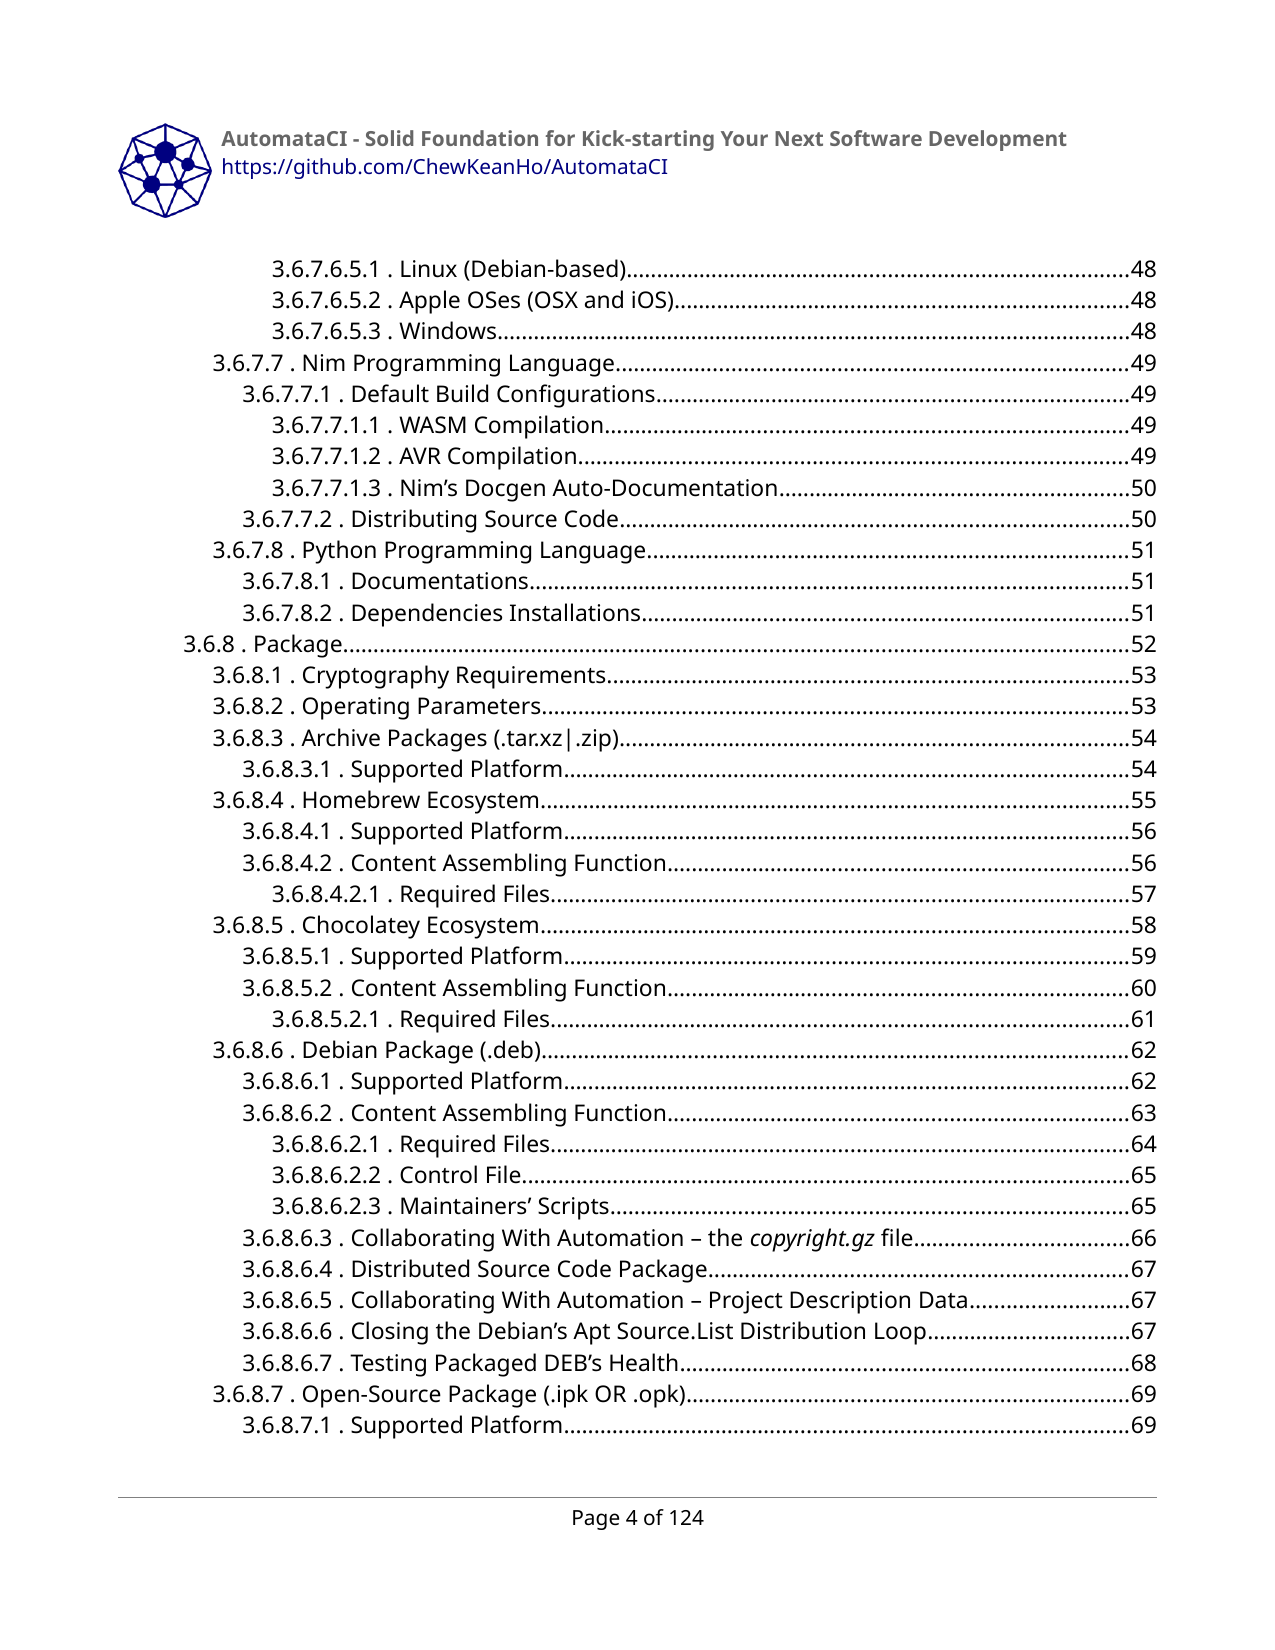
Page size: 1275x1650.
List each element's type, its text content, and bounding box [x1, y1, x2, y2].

text 3.6.7.6.5.3 . Windows 48 [266, 315, 1157, 347]
text 3.6.8.7 . Open-Source Package (.ipk OR .opk) 69 [207, 1378, 1157, 1409]
text 3.6.7.6.5.1 . Linux (Debian-based) 48 [266, 253, 1157, 284]
text 3.6.7.7.1 . Default Build Configurations 49 [236, 378, 1157, 409]
text 3.6.8.6.2.1 . Required Files 64 [266, 1128, 1157, 1159]
text 3.6.8.4.2.1 . Required Files 57 [266, 878, 1157, 909]
text 3.6.7.7.2 . Distributing Source Code 50 [236, 503, 1157, 534]
text 3.6.7.7.1.2 . AVR Compilation 49 [266, 440, 1157, 472]
text 3.6.8.6.4 . Distributed Source Code Package 67 [236, 1253, 1157, 1284]
text 3.6.8.6.3 . Collaborating With Automation – the copyright.gz file 66 [236, 1222, 1157, 1253]
text 3.6.8.4 . Homebrew Ecosystem 55 [207, 784, 1157, 815]
text 3.6.8.3.1 . Supported Platform 54 [236, 753, 1157, 784]
text 3.6.8.5.1 . Supported Platform 59 [236, 940, 1157, 972]
text 3.6.7.6.5.2 . Apple OSes (OSX and iOS) 48 [266, 284, 1157, 315]
text 3.6.8.6.2.2 . Control File 65 [266, 1159, 1157, 1190]
text 3.6.8.4.1 . Supported Platform 56 [236, 815, 1157, 847]
text 3.6.8.6 . Debian Package (.deb) 62 [207, 1034, 1157, 1065]
text 3.6.7.7.1.3 . Nim’s Docgen Auto-Documentation 50 [266, 472, 1157, 503]
text 3.6.8 . Package 52 [177, 628, 1157, 659]
text 3.6.8.5.2 . Content Assembling Function 60 [236, 972, 1157, 1003]
text 3.6.7.8.2 . Dependencies Installations 51 [236, 597, 1157, 628]
text 3.6.7.7.1.1 . WASM Compilation 49 [266, 409, 1157, 440]
picture [118, 123, 212, 218]
text 3.6.8.6.5 . Collaborating With Automation – Project Description Data 67 [236, 1284, 1157, 1315]
text 3.6.8.6.6 . Closing the Debian’s Apt Source.List Distribution Loop 67 [236, 1315, 1157, 1347]
text 3.6.7.8 . Python Programming Language 51 [207, 534, 1157, 565]
text 3.6.8.1 . Cryptography Requirements 53 [207, 659, 1157, 690]
text 3.6.7.8.1 . Documentations 51 [236, 565, 1157, 597]
text 3.6.8.6.1 . Supported Platform 62 [236, 1065, 1157, 1097]
text 3.6.8.6.7 . Testing Packaged DEB’s Health 68 [236, 1347, 1157, 1378]
text 3.6.7.7 . Nim Programming Language 49 [207, 347, 1157, 378]
text 3.6.8.2 . Operating Parameters 53 [207, 690, 1157, 722]
text 3.6.8.5.2.1 . Required Files 61 [266, 1003, 1157, 1034]
text 3.6.8.5 . Chocolatey Ecosystem 58 [207, 909, 1157, 940]
text 3.6.8.7.1 . Supported Platform 69 [236, 1409, 1157, 1440]
text 3.6.8.4.2 . Content Assembling Function 56 [236, 847, 1157, 878]
text 3.6.8.3 . Archive Packages (.tar.xz|.zip) 54 [207, 722, 1157, 753]
text 3.6.8.6.2.3 . Maintainers’ Scripts 65 [266, 1190, 1157, 1222]
text 3.6.8.6.2 . Content Assembling Function 63 [236, 1097, 1157, 1128]
